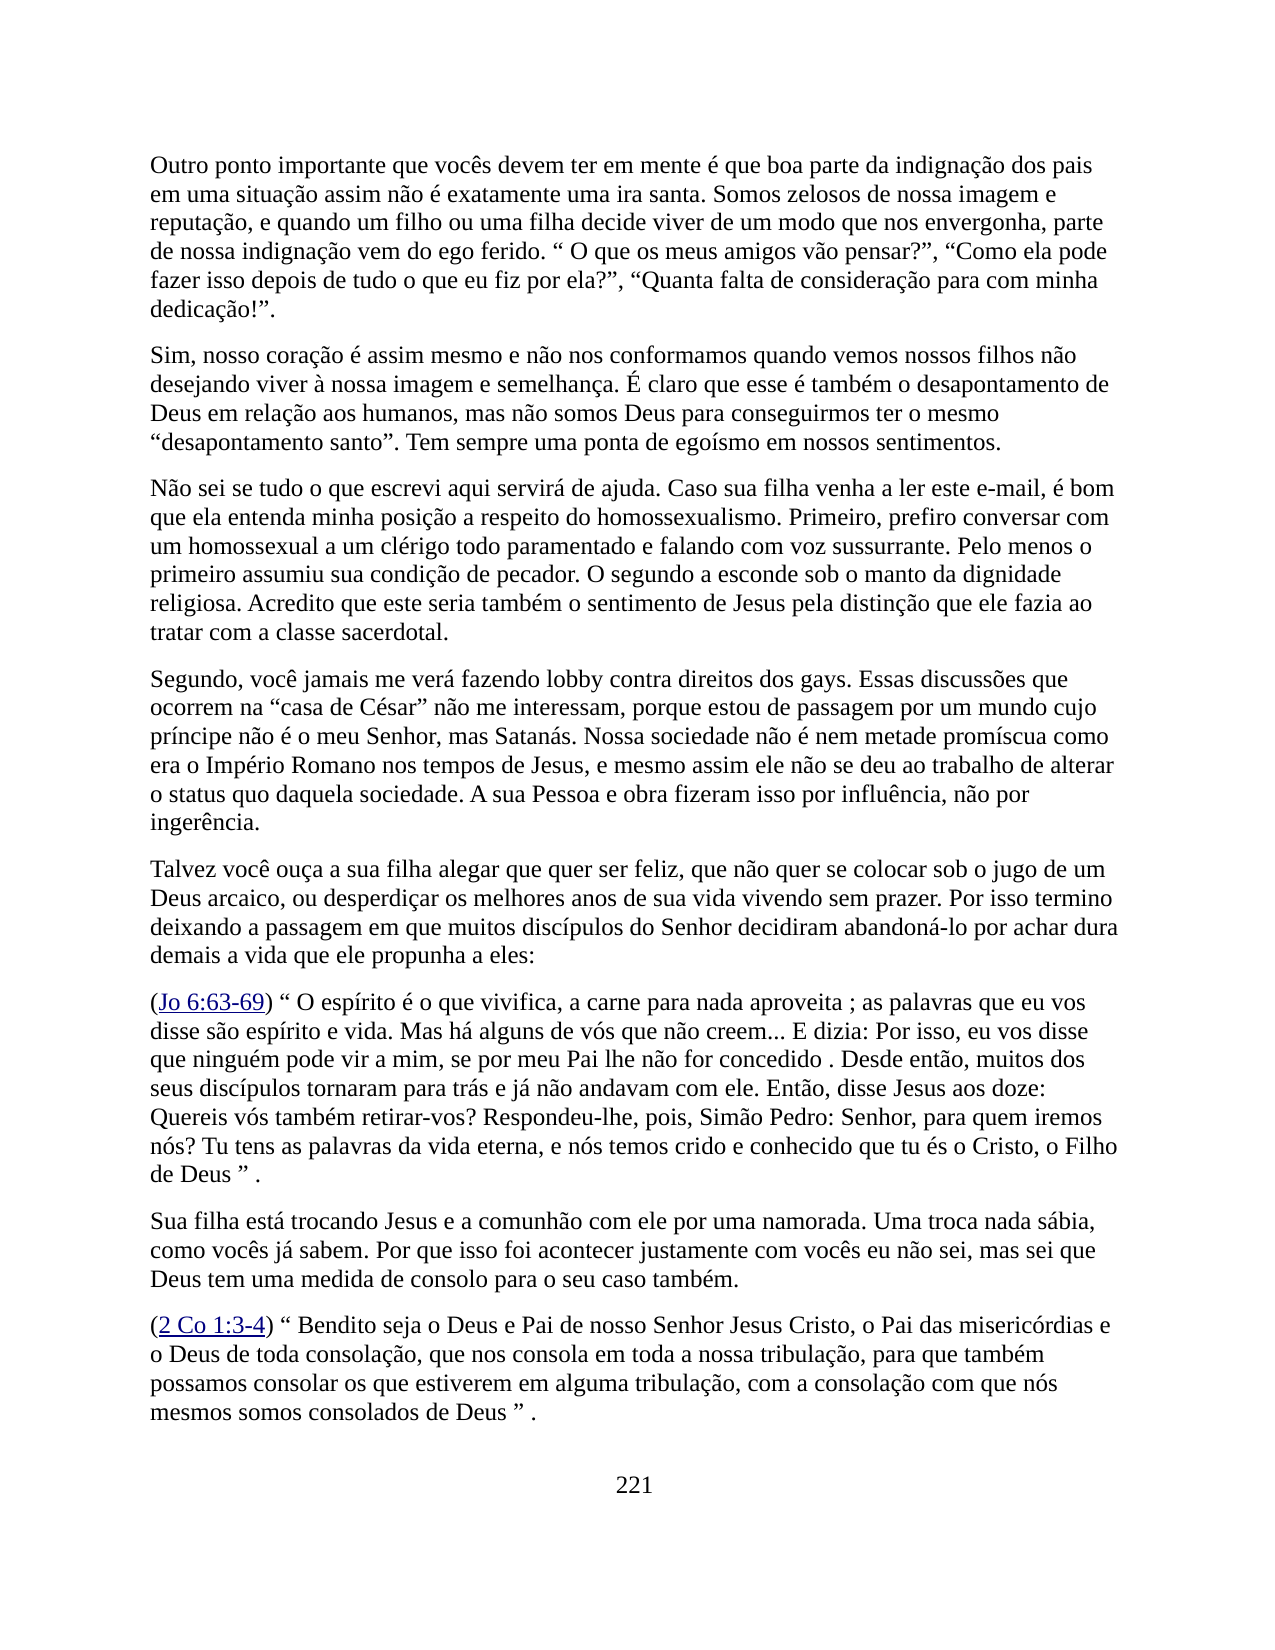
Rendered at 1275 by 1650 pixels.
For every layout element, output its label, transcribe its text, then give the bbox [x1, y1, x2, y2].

text (2 Co 1:3-4) “ Bendito seja o Deus e Pai de nosso Senhor Jesus Cristo, o Pai das misericórdias e o Deus de toda consolação, que nos consola em toda a nossa tribulação, para que também possamos consolar os que estiverem em alguma tribulação, com a consolação com que nós mesmos somos consolados de Deus ” . [150, 1310, 1125, 1425]
text Talvez você ouça a sua filha alegar que quer ser feliz, que não quer se colocar sob o jugo de um Deus arcaico, ou desperdiçar os melhores anos de sua vida vivendo sem prazer. Por isso termino deixando a passagem em que muitos discípulos do Senhor decidiram abandoná-lo por achar dura demais a vida que ele propunha a eles: [150, 854, 1125, 969]
text Sua filha está trocando Jesus e a comunhão com ele por uma namorada. Uma troca nada sábia, como vocês já sabem. Por que isso foi acontecer justamente com vocês eu não sei, mas sei que Deus tem uma medida de consolo para o seu caso também. [150, 1206, 1125, 1292]
text Outro ponto importante que vocês devem ter em mente é que boa parte da indignação dos pais em uma situação assim não é exatamente uma ira santa. Somos zelosos de nossa imagem e reputação, e quando um filho ou uma filha decide viver de um modo que nos envergonha, parte de nossa indignação vem do ego ferido. “ O que os meus amigos vão pensar?”, “Como ela pode fazer isso depois de tudo o que eu fiz por ela?”, “Quanta falta de consideração para com minha dedicação!”. [150, 150, 1125, 322]
text (Jo 6:63-69) “ O espírito é o que vivifica, a carne para nada aproveita ; as palavras que eu vos disse são espírito e vida. Mas há alguns de vós que não creem... E dizia: Por isso, eu vos disse que ninguém pode vir a mim, se por meu Pai lhe não for concedido . Desde então, muitos dos seus discípulos tornaram para trás e já não andavam com ele. Então, disse Jesus aos doze: Quereis vós também retirar-vos? Respondeu-lhe, pois, Simão Pedro: Senhor, para quem iremos nós? Tu tens as palavras da vida eterna, e nós temos crido e conhecido que tu és o Cristo, o Filho de Deus ” . [150, 987, 1125, 1188]
text Sim, nosso coração é assim mesmo e não nos conformamos quando vemos nossos filhos não desejando viver à nossa imagem e semelhança. É claro que esse é também o desapontamento de Deus em relação aos humanos, mas não somos Deus para conseguirmos ter o mesmo “desapontamento santo”. Tem sempre uma ponta de egoísmo em nossos sentimentos. [150, 340, 1125, 455]
text Segundo, você jamais me verá fazendo lobby contra direitos dos gays. Essas discussões que ocorrem na “casa de César” não me interessam, porque estou de passagem por um mundo cujo príncipe não é o meu Senhor, mas Satanás. Nossa sociedade não é nem metade promíscua como era o Império Romano nos tempos de Jesus, e mesmo assim ele não se deu ao trabalho de alterar o status quo daquela sociedade. A sua Pessoa e obra fizeram isso por influência, não por ingerência. [150, 664, 1125, 836]
text Não sei se tudo o que escrevi aqui servirá de ajuda. Caso sua filha venha a ler este e-mail, é bom que ela entenda minha posição a respeito do homossexualismo. Primeiro, prefiro conversar com um homossexual a um clérigo todo paramentado e falando com voz sussurrante. Pelo menos o primeiro assumiu sua condição de pecador. O segundo a esconde sob o manto da dignidade religiosa. Acredito que este seria também o sentimento de Jesus pela distinção que ele fazia ao tratar com a classe sacerdotal. [150, 473, 1125, 646]
